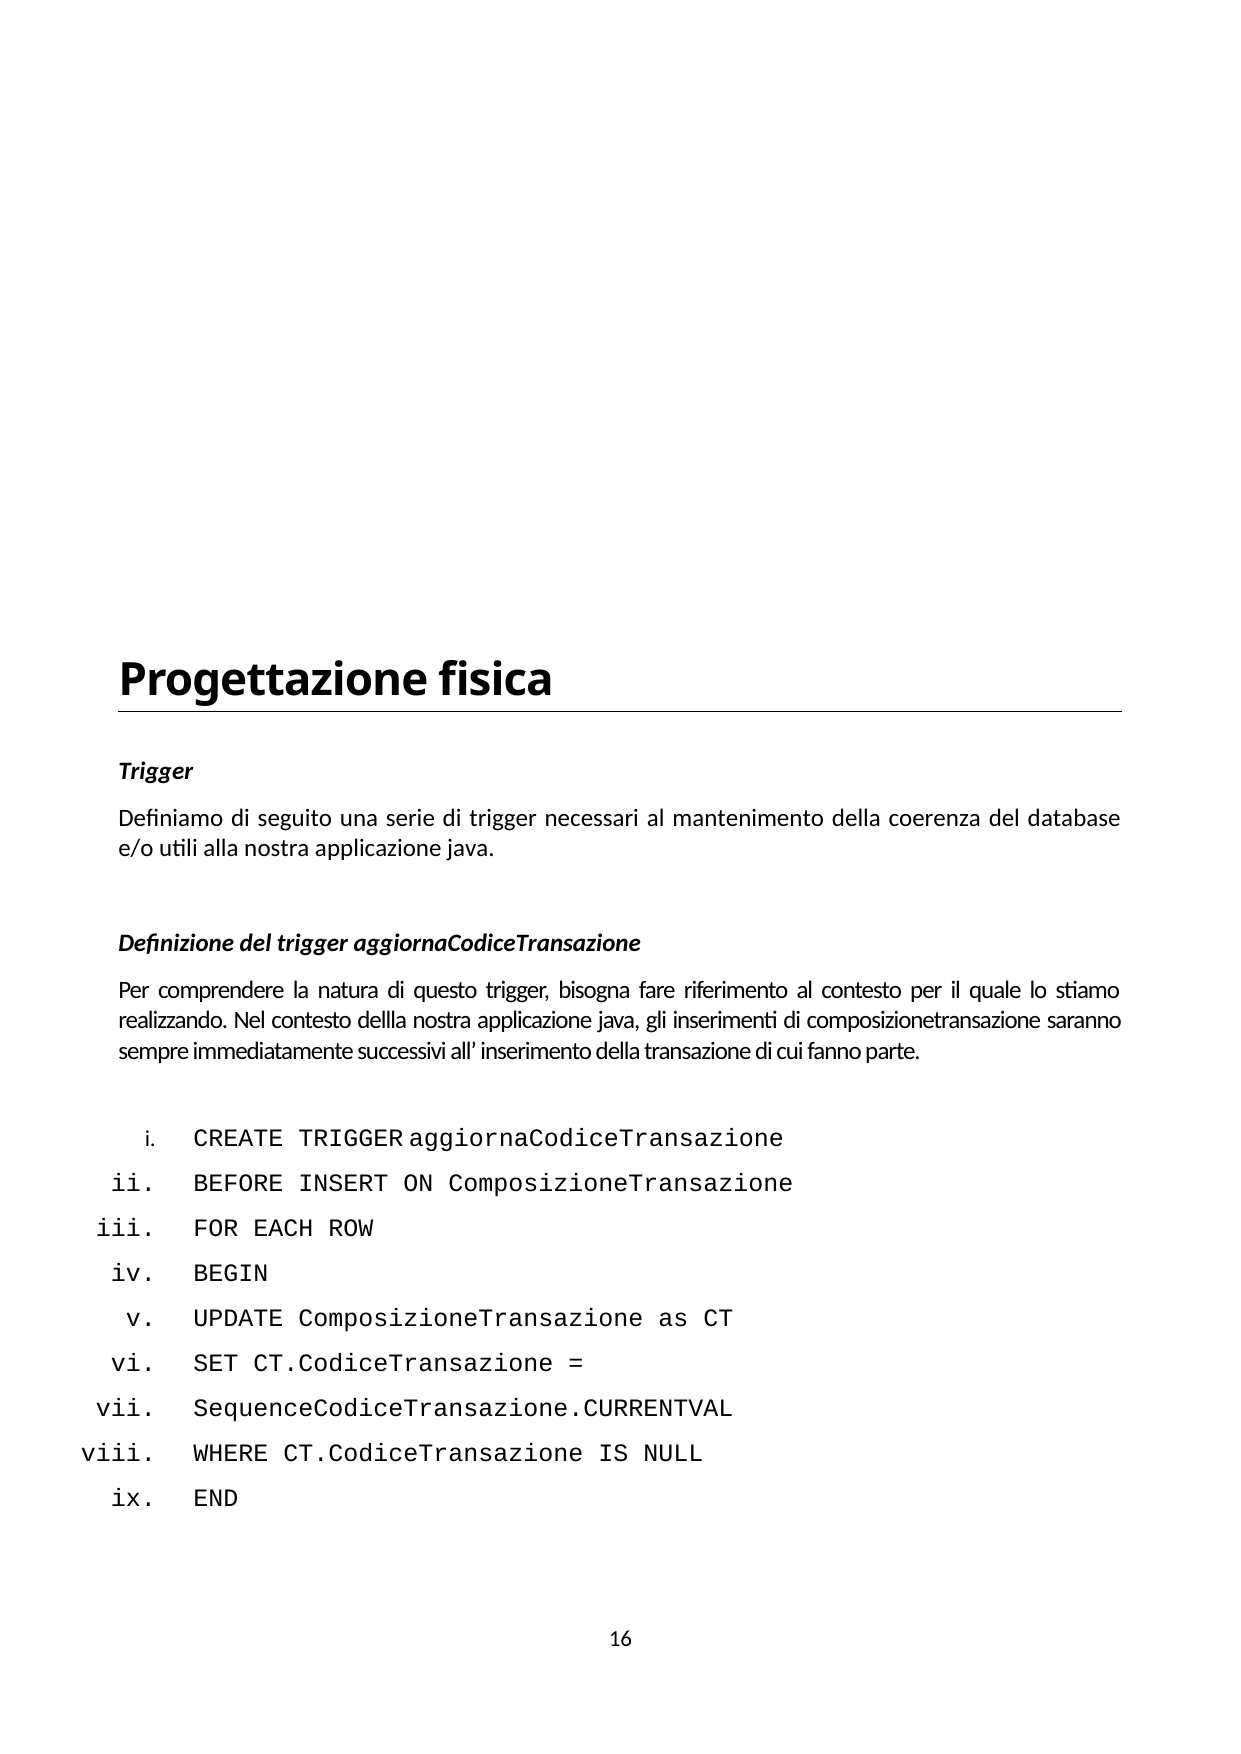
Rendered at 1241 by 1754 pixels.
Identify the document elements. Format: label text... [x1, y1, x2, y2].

list UPDATE ComposizioneTransazione as CT [156, 1305, 1122, 1333]
list WHERE CT.CodiceTransazione IS NULL [156, 1440, 1122, 1468]
text Trigger [118, 755, 1122, 785]
list END [156, 1485, 1122, 1513]
text Definiamo di seguito una serie di trigger necessari al mantenimento della coerenza del database e/o utili alla nostra applicazione java. [118, 802, 1122, 863]
title Per comprendere la natura di questo trigger, bisogna fare riferimento al contesto per il quale lo stiamo realizzando. Nel contesto dellla nostra applicazione java, gli inserimenti di composizionetransazione saranno sempre immediatamente successivi all’ inserimento della transazione di cui fanno parte. [118, 974, 1122, 1066]
text Definizione del trigger aggiornaCodiceTransazione [118, 927, 1122, 957]
list BEGIN [156, 1260, 1122, 1288]
title Progettazione fisica [118, 647, 1122, 711]
list SequenceCodiceTransazione.CURRENTVAL [156, 1395, 1122, 1423]
list CREATE TRIGGER aggiornaCodiceTransazione [156, 1122, 1122, 1153]
list BEFORE INSERT ON ComposizioneTransazione [156, 1170, 1122, 1198]
list SET CT.CodiceTransazione = [156, 1350, 1122, 1378]
list FOR EACH ROW [156, 1215, 1122, 1243]
